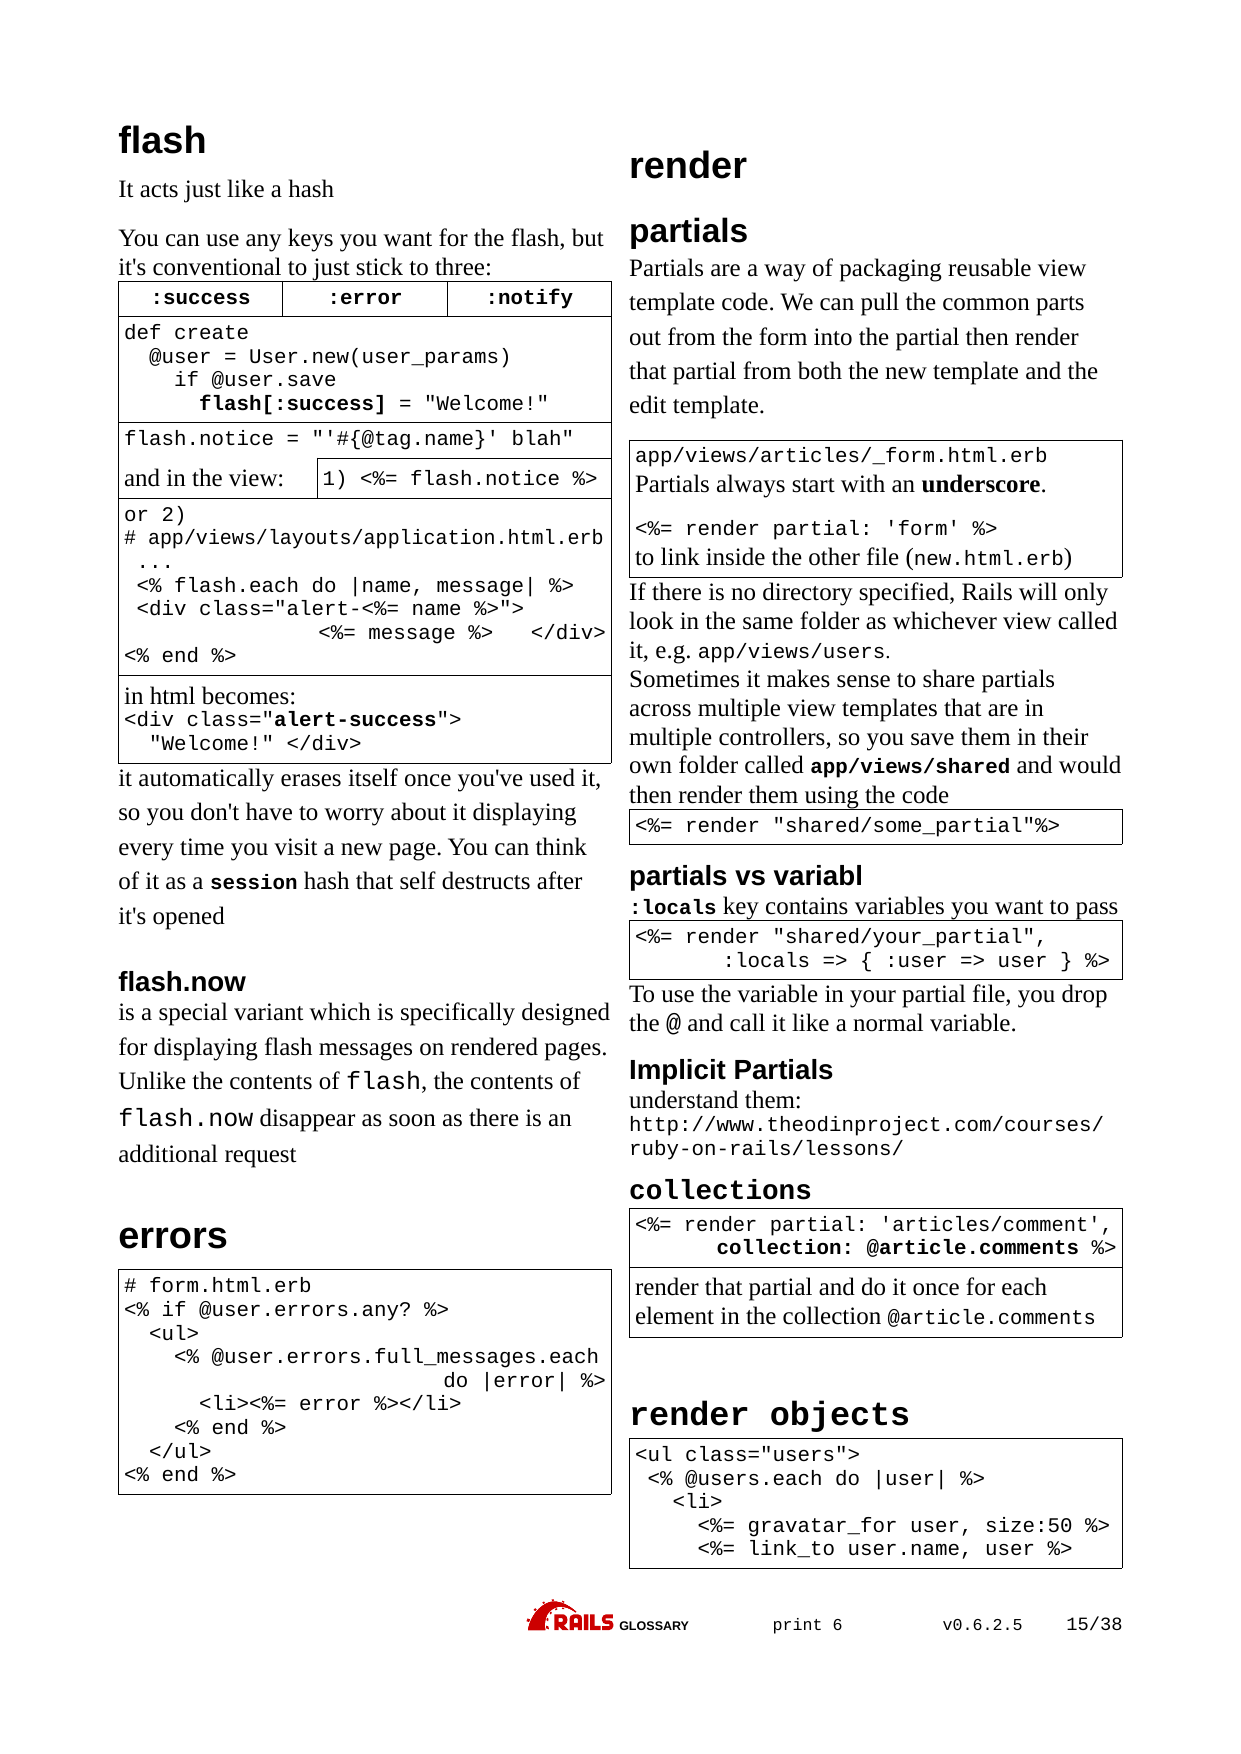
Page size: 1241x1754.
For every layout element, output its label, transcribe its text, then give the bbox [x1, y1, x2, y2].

text Partials are a way of packaging reusable view template code. We can pull the common parts out from the form into the partial then render that partial from both the new template and the edit template. [629, 253, 1122, 419]
text To use the variable in your partial file, you drop the @ and call it like a normal variable. [629, 980, 1122, 1039]
text http://www.theodinproject.com/courses/ruby-on-rails/lessons/ [629, 1114, 1122, 1162]
table_header :success [119, 282, 282, 316]
subtitle partials [629, 211, 1122, 250]
subtitle Implicit Partials [629, 1054, 1122, 1086]
subtitle collections [629, 1176, 1122, 1208]
table_cell 1) <%= flash.notice %> [318, 459, 611, 498]
subtitle render objects [629, 1397, 1122, 1435]
subtitle partials vs variabl [629, 859, 1122, 891]
table_header :notify [448, 282, 611, 316]
subtitle errors [118, 1213, 611, 1257]
subtitle flash [118, 118, 611, 162]
text It acts just like a hash [118, 174, 611, 203]
subtitle flash.now [118, 965, 611, 997]
table_header app/views/articles/_form.html.erb Partials always start with an underscore. <%= render partial: 'form' %> to link inside the other file (new.html.erb) [630, 441, 1122, 577]
table_header def create @user = User.new(user_params) if @user.save flash[:success] = "Welcome!" [119, 317, 611, 422]
table_header <%= render partial: 'articles/comment', collection: @article.comments %> [630, 1209, 1122, 1267]
text is a special variant which is specifically designed for displaying flash messages on rendered pages. Unlike the contents of flash, the contents of flash.now disappear as soon as there is an additional request [118, 997, 611, 1168]
table_cell flash.notice = "'#{@tag.name}' blah" [119, 423, 611, 457]
table_cell and in the view: [119, 458, 317, 498]
text it automatically erases itself once you've used it, so you don't have to worry about it displaying every time you visit a new page. You can think of it as a session hash that self destructs after it's opened [118, 764, 611, 930]
table_cell or 2) # app/views/layouts/application.html.erb ... <% flash.each do |name, message| %> <div class="alert-<%= name %>"> <%= message %> </div> <% end %> [119, 499, 611, 675]
text You can use any keys you want for the flash, but it's conventional to just stick to three: [118, 223, 611, 281]
subtitle render [629, 143, 1122, 187]
table_cell in html becomes: <div class="alert-success"> "Welcome!" </div> [119, 676, 611, 762]
table_header <%= render "shared/your_partial", :locals => { :user => user } %> [630, 921, 1122, 979]
table_cell render that partial and do it once for each element in the collection @article.comments [630, 1268, 1122, 1337]
text Sometimes it makes sense to share partials across multiple view templates that are in multiple controllers, so you save them in their own folder called app/views/shared and would then render them using the code [629, 664, 1122, 809]
table_header # form.html.erb <% if @user.errors.any? %> <ul> <% @user.errors.full_messages.each do |error| %> <li><%= error %></li> <% end %> </ul> <% end %> [119, 1270, 611, 1494]
text understand them: [629, 1086, 1122, 1114]
text If there is no directory specified, Rails will only look in the same folder as whichever view called it, e.g. app/views/users. [629, 578, 1122, 664]
text :locals key contains variables you want to pass [629, 891, 1122, 920]
table_header <%= render "shared/some_partial"%> [630, 810, 1122, 844]
table_header :error [283, 282, 447, 316]
table_header <ul class="users"> <% @users.each do |user| %> <li> <%= gravatar_for user, size:50 %> <%= link_to user.name, user %> [630, 1439, 1122, 1568]
